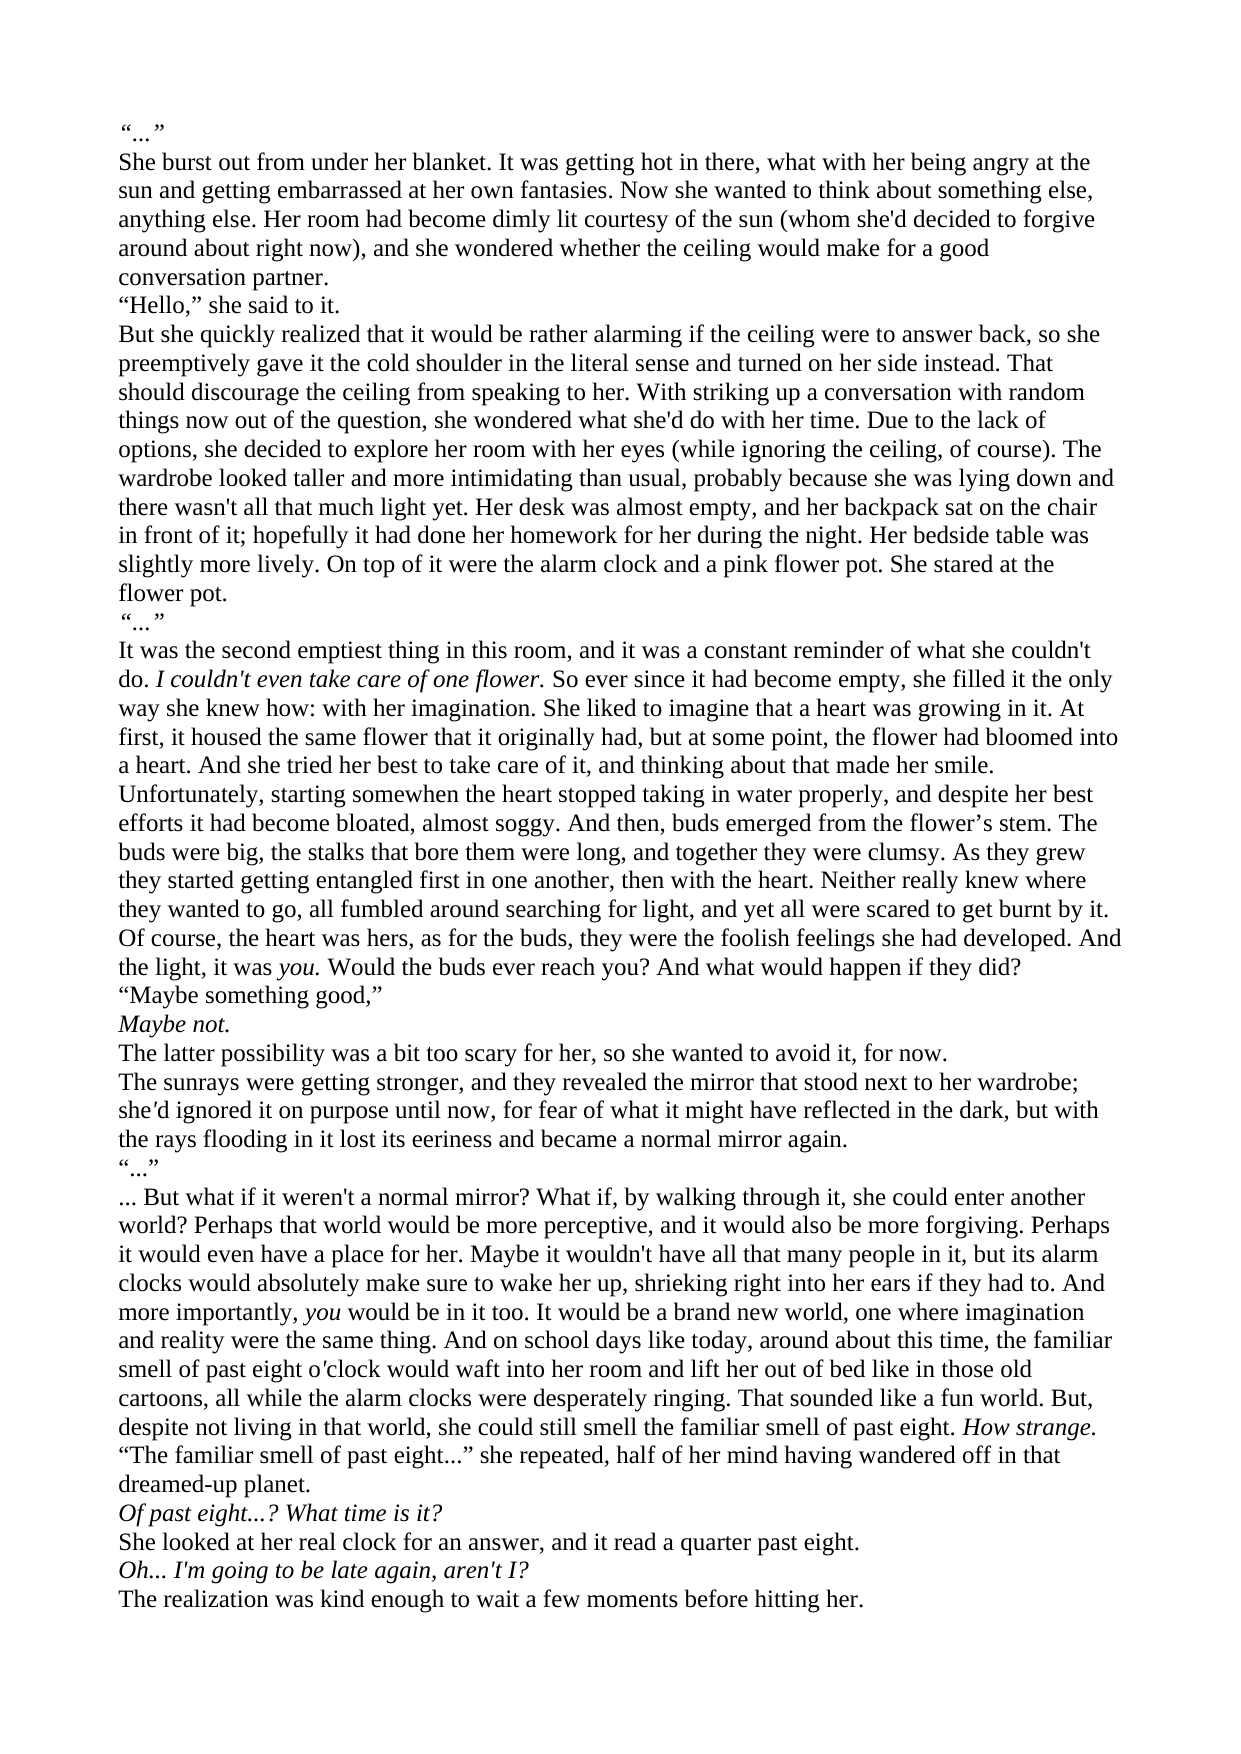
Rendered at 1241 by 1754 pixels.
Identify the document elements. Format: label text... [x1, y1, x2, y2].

text Of past eight...? What time is it? [118, 1498, 1122, 1527]
text Oh... I'm going to be late again, aren't I? [118, 1556, 1122, 1584]
text Unfortunately, starting somewhen the heart stopped taking in water properly, and despite her best efforts it had become bloated, almost soggy. And then, buds emerged from the flower’s stem. The buds were big, the stalks that bore them were long, and together they were clumsy. As they grew they started getting entangled first in one another, then with the heart. Neither really knew where they wanted to go, all fumbled around searching for light, and yet all were scared to get burnt by it. Of course, the heart was hers, as for the buds, they were the foolish feelings she had developed. And the light, it was you. Would the buds ever reach you? And what would happen if they did? [118, 779, 1122, 981]
text She burst out from under her blanket. It was getting hot in there, what with her being angry at the sun and getting embarrassed at her own fantasies. Now she wanted to think about something else, anything else. Her room had become dimly lit courtesy of the sun (whom she'd decided to forgive around about right now), and she wondered whether the ceiling would make for a good conversation partner. [118, 147, 1122, 291]
text “...” [118, 607, 1122, 636]
text The realization was kind enough to wait a few moments before hitting her. [118, 1584, 1122, 1613]
text Maybe not. [118, 1009, 1122, 1038]
text “The familiar smell of past eight...” she repeated, half of her mind having wandered off in that dreamed-up planet. [118, 1441, 1122, 1498]
text She looked at her real clock for an answer, and it read a quarter past eight. [118, 1527, 1122, 1556]
text ... But what if it weren't a normal mirror? What if, by walking through it, she could enter another world? Perhaps that world would be more perceptive, and it would also be more forgiving. Perhaps it would even have a place for her. Maybe it wouldn't have all that many people in it, but its alarm clocks would absolutely make sure to wake her up, shrieking right into her ears if they had to. And more importantly, you would be in it too. It would be a brand new world, one where imagination and reality were the same thing. And on school days like today, around about this time, the familiar smell of past eight o'clock would waft into her room and lift her out of bed like in those old cartoons, all while the alarm clocks were desperately ringing. That sounded like a fun world. But, despite not living in that world, she could still smell the familiar smell of past eight. How strange. [118, 1182, 1122, 1441]
text “...” [118, 1153, 1122, 1182]
text “Hello,” she said to it. [118, 291, 1122, 319]
text But she quickly realized that it would be rather alarming if the ceiling were to answer back, so she preemptively gave it the cold shoulder in the literal sense and turned on her side instead. That should discourage the ceiling from speaking to her. With striking up a conversation with random things now out of the question, she wondered what she'd do with her time. Due to the lack of options, she decided to explore her room with her eyes (while ignoring the ceiling, of course). The wardrobe looked taller and more intimidating than usual, probably because she was lying down and there wasn't all that much light yet. Her desk was almost empty, and her backpack sat on the chair in front of it; hopefully it had done her homework for her during the night. Her bedside table was slightly more lively. On top of it were the alarm clock and a pink flower pot. She stared at the flower pot. [118, 319, 1122, 607]
text “...” [118, 118, 1122, 147]
text “Maybe something good,” [118, 981, 1122, 1009]
text The sunrays were getting stronger, and they revealed the mirror that stood next to her wardrobe; she'd ignored it on purpose until now, for fear of what it might have reflected in the dark, but with the rays flooding in it lost its eeriness and became a normal mirror again. [118, 1067, 1122, 1153]
text It was the second emptiest thing in this room, and it was a constant reminder of what she couldn't do. I couldn't even take care of one flower. So ever since it had become empty, she filled it the only way she knew how: with her imagination. She liked to imagine that a heart was growing in it. At first, it housed the same flower that it originally had, but at some point, the flower had bloomed into a heart. And she tried her best to take care of it, and thinking about that made her smile. [118, 636, 1122, 779]
text The latter possibility was a bit too scary for her, so she wanted to avoid it, for now. [118, 1038, 1122, 1067]
